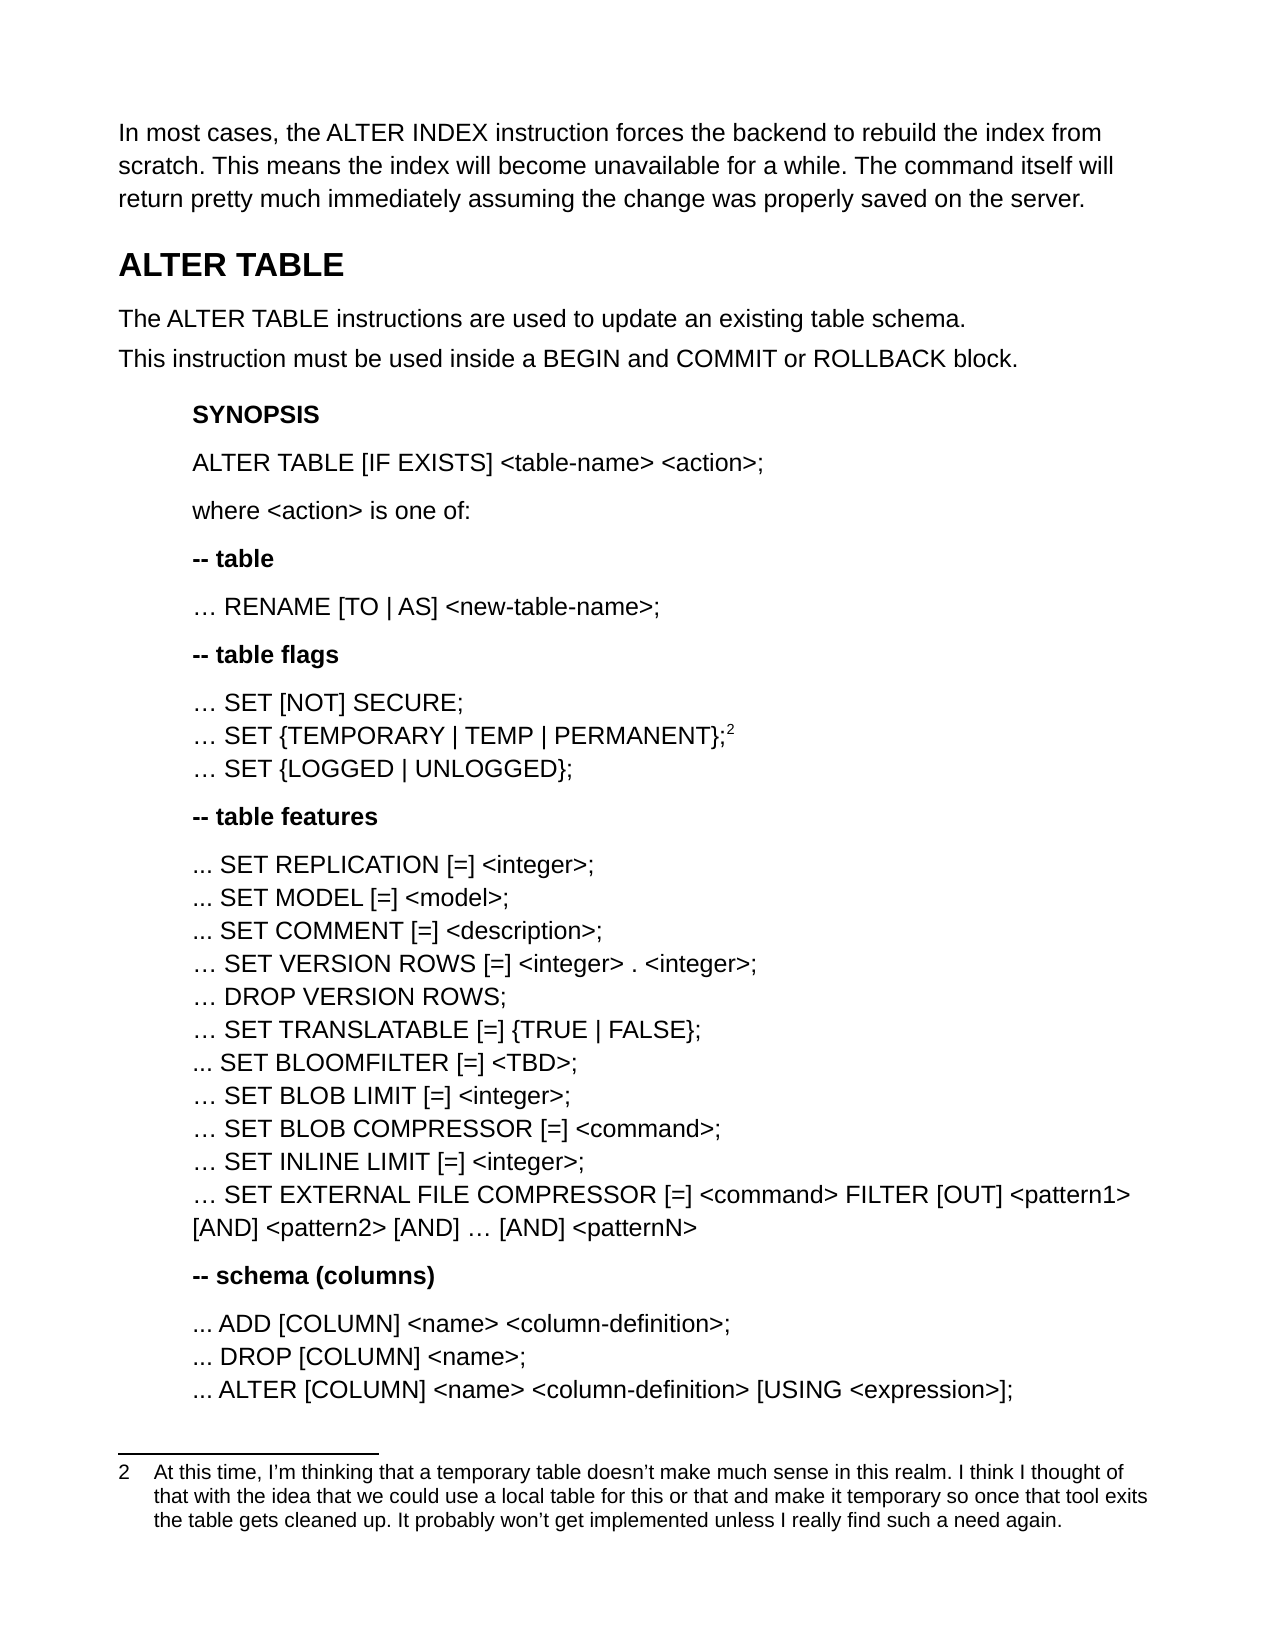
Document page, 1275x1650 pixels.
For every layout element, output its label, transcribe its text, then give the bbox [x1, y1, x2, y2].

text ... SET REPLICATION [=] <integer>; ... SET MODEL [=] <model>; ... SET COMMENT [=] <description>; … SET VERSION ROWS [=] <integer> . <integer>; … DROP VERSION ROWS; … SET TRANSLATABLE [=] {TRUE | FALSE}; ... SET BLOOMFILTER [=] <TBD>; … SET BLOB LIMIT [=] <integer>; … SET BLOB COMPRESSOR [=] <command>; … SET INLINE LIMIT [=] <integer>; … SET EXTERNAL FILE COMPRESSOR [=] <command> FILTER [OUT] <pattern1> [AND] <pattern2> [AND] … [AND] <patternN> [192, 850, 1157, 1242]
text ... ADD [COLUMN] <name> <column-definition>; ... DROP [COLUMN] <name>; ... ALTER [COLUMN] <name> <column-definition> [USING <expression>]; [192, 1309, 1157, 1404]
text ALTER TABLE [IF EXISTS] <table-name> <action>; [192, 448, 1157, 476]
text -- table features [192, 802, 1157, 831]
text -- table [192, 544, 1157, 572]
text The ALTER TABLE instructions are used to update an existing table schema. [118, 304, 1157, 333]
text -- schema (columns) [192, 1261, 1157, 1290]
text … SET [NOT] SECURE; … SET {TEMPORARY | TEMP | PERMANENT}; … SET {LOGGED | UNLOGGED}; [192, 688, 1157, 782]
text … RENAME [TO | AS] <new-table-name>; [192, 592, 1157, 620]
text In most cases, the ALTER INDEX instruction forces the backend to rebuild the index from scratch. This means the index will become unavailable for a while. The command itself will return pretty much immediately assuming the change was properly saved on the server. [118, 118, 1157, 213]
text -- table flags [192, 640, 1157, 668]
text where <action> is one of: [192, 496, 1157, 524]
text At this time, I’m thinking that a temporary table doesn’t make much sense in this realm. I think I thought of that with the idea that we could use a local table for this or that and make it temporary so once that tool exits the table gets cleaned up. It probably won’t get implemented unless I really find such a need again. [118, 1460, 1157, 1532]
text SYNOPSIS [192, 399, 1157, 428]
text This instruction must be used inside a BEGIN and COMMIT or ROLLBACK block. [118, 344, 1157, 373]
subtitle ALTER TABLE [118, 246, 1157, 284]
